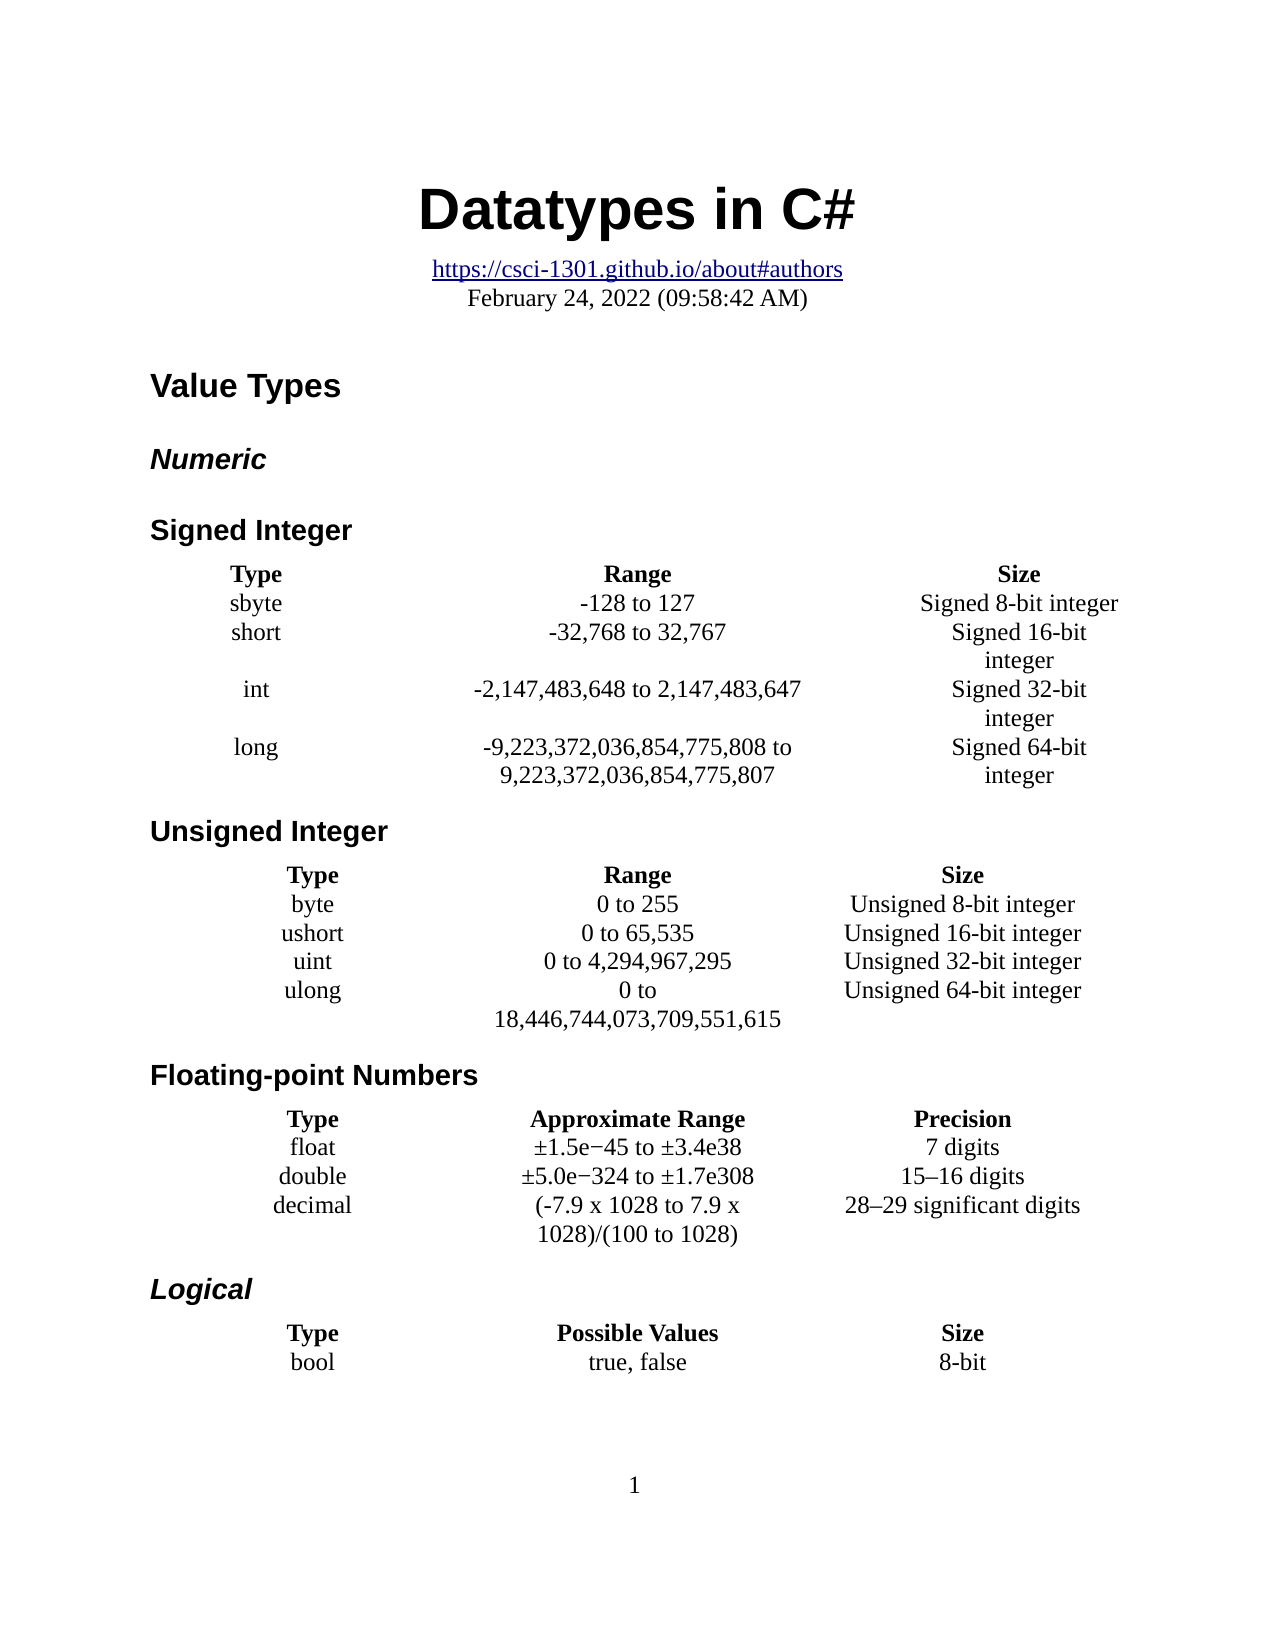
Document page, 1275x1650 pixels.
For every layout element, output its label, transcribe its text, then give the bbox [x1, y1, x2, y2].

subtitle Floating-point Numbers [150, 1058, 1125, 1091]
subtitle Numeric [150, 442, 1125, 476]
table_cell ±1.5e−45 to ±3.4e38 [475, 1133, 800, 1161]
table_cell 8-bit [800, 1347, 1125, 1376]
table_cell -9,223,372,036,854,775,808 to 9,223,372,036,854,775,807 [362, 732, 913, 789]
subtitle Value Types [150, 366, 1125, 404]
table_cell 0 to 18,446,744,073,709,551,615 [475, 975, 800, 1033]
table_header Type [150, 860, 475, 889]
table_cell double [150, 1161, 475, 1190]
table_cell byte [150, 889, 475, 918]
table_cell -32,768 to 32,767 [362, 617, 913, 674]
table_header Precision [800, 1104, 1125, 1132]
table_cell ±5.0e−324 to ±1.7e308 [475, 1161, 800, 1190]
table_cell ulong [150, 975, 475, 1033]
table_cell -128 to 127 [362, 588, 913, 617]
table_header Type [150, 1104, 475, 1132]
table_header Range [475, 860, 800, 889]
table_cell Unsigned 8-bit integer [800, 889, 1125, 918]
table_cell Signed 8-bit integer [913, 588, 1125, 617]
table_header Range [362, 559, 913, 588]
table_cell 28–29 significant digits [800, 1190, 1125, 1247]
table_header Size [800, 1319, 1125, 1347]
table_cell 0 to 255 [475, 889, 800, 918]
table_header Approximate Range [475, 1104, 800, 1132]
table_header Size [913, 559, 1125, 588]
table_cell sbyte [150, 588, 362, 617]
table_header Size [800, 860, 1125, 889]
text February 24, 2022 (09:58:42 AM) [150, 283, 1125, 312]
table_cell (-7.9 x 1028 to 7.9 x 1028)/(100 to 1028) [475, 1190, 800, 1247]
table_cell long [150, 732, 362, 789]
table_cell 15–16 digits [800, 1161, 1125, 1190]
table_cell 0 to 65,535 [475, 918, 800, 946]
table_cell decimal [150, 1190, 475, 1247]
table_header Possible Values [475, 1319, 800, 1347]
subtitle Unsigned Integer [150, 814, 1125, 848]
table_cell short [150, 617, 362, 674]
table_cell uint [150, 946, 475, 975]
table_cell 7 digits [800, 1133, 1125, 1161]
table_cell Signed 32-bit integer [913, 674, 1125, 732]
table_cell 0 to 4,294,967,295 [475, 946, 800, 975]
title Datatypes in C# [150, 175, 1125, 242]
table_header Type [150, 1319, 475, 1347]
table_cell Unsigned 32-bit integer [800, 946, 1125, 975]
table_cell Unsigned 64-bit integer [800, 975, 1125, 1033]
table_cell Unsigned 16-bit integer [800, 918, 1125, 946]
subtitle Signed Integer [150, 513, 1125, 547]
table_cell bool [150, 1347, 475, 1376]
table_cell -2,147,483,648 to 2,147,483,647 [362, 674, 913, 732]
table_cell Signed 64-bit integer [913, 732, 1125, 789]
table_cell int [150, 674, 362, 732]
subtitle Logical [150, 1272, 1125, 1306]
table_cell Signed 16-bit integer [913, 617, 1125, 674]
table_cell ushort [150, 918, 475, 946]
table_header Type [150, 559, 362, 588]
text https://csci-1301.github.io/about#authors [150, 254, 1125, 283]
table_cell true, false [475, 1347, 800, 1376]
table_cell float [150, 1133, 475, 1161]
